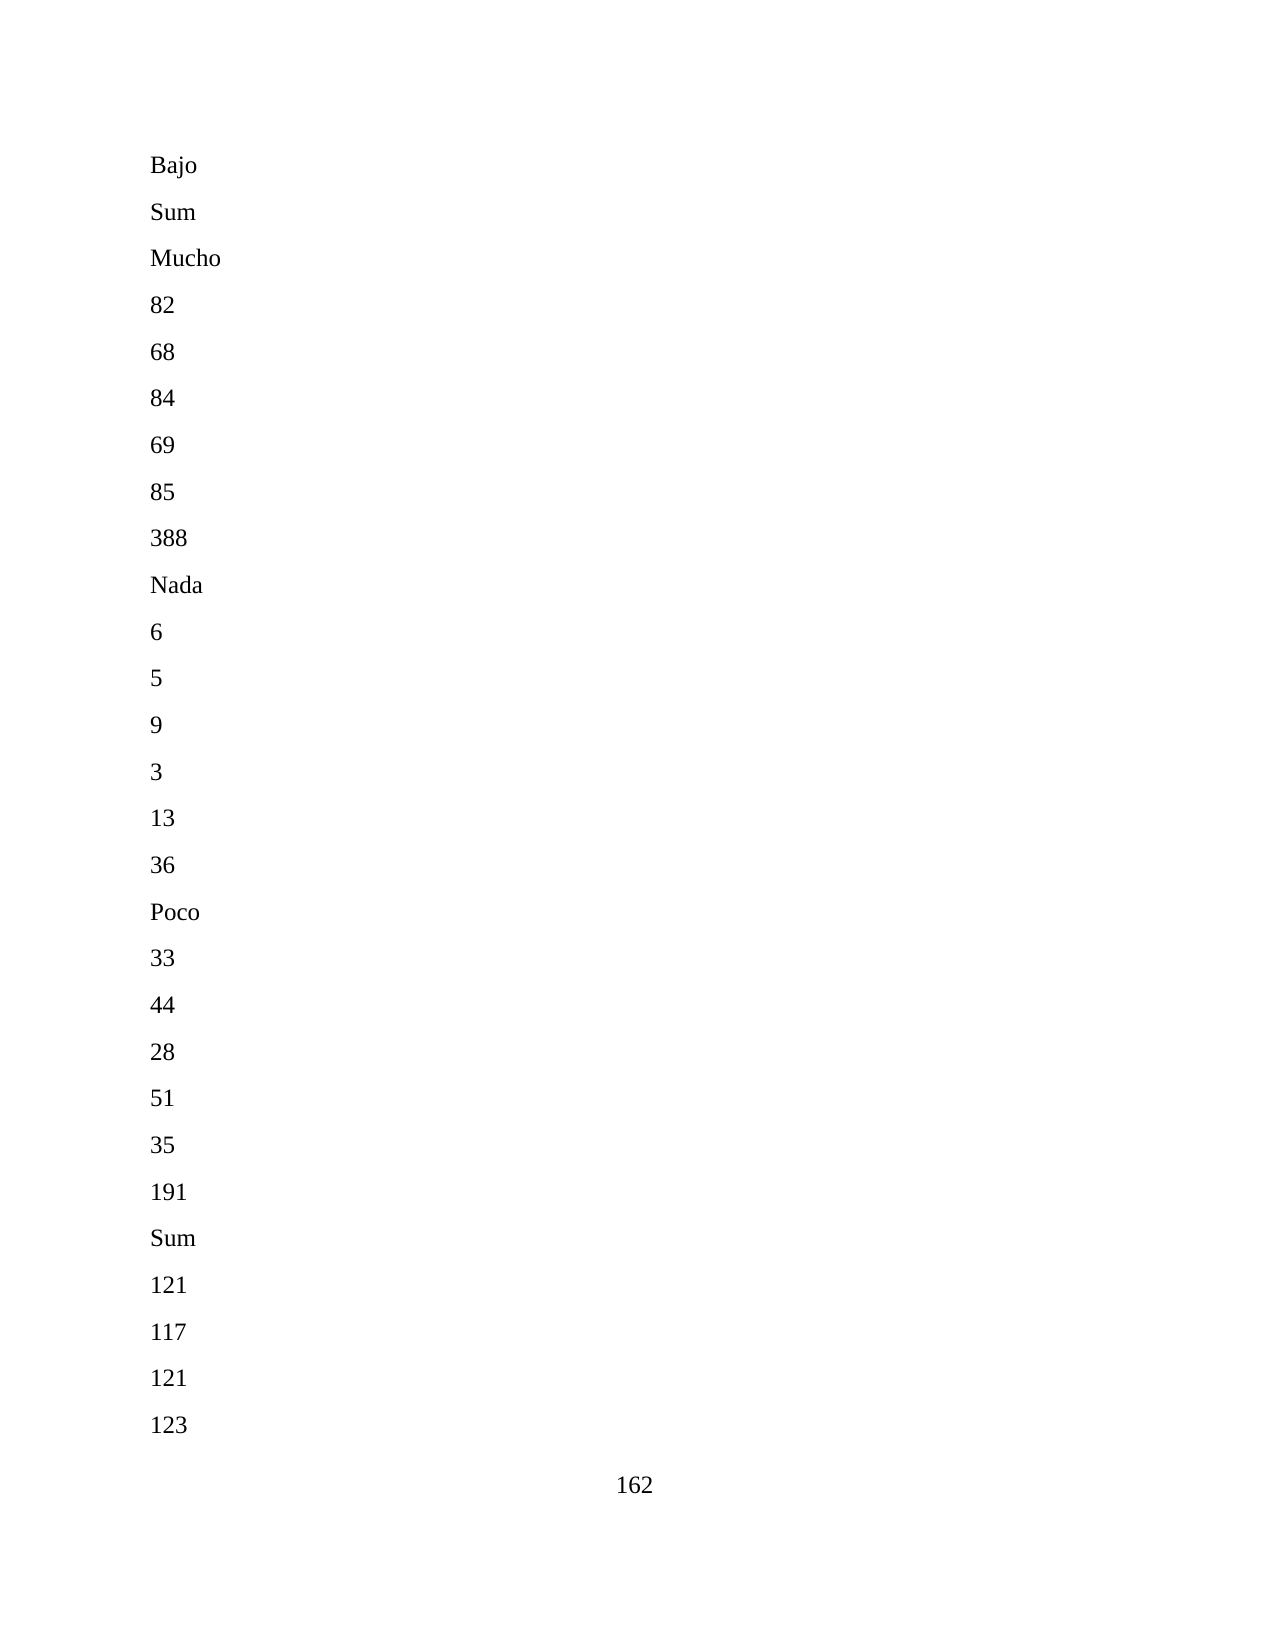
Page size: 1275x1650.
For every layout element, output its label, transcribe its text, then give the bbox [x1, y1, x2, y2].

text 33 [150, 943, 1125, 972]
text 13 [150, 803, 1125, 832]
text 9 [150, 710, 1125, 739]
text Nada [150, 570, 1125, 599]
text 191 [150, 1177, 1125, 1205]
text Bajo [150, 150, 1125, 179]
text 82 [150, 290, 1125, 319]
text 117 [150, 1317, 1125, 1345]
text 123 [150, 1410, 1125, 1439]
text Sum [150, 1223, 1125, 1252]
text 69 [150, 430, 1125, 459]
text 68 [150, 337, 1125, 365]
text 121 [150, 1270, 1125, 1299]
text Mucho [150, 243, 1125, 272]
text 388 [150, 523, 1125, 552]
text 35 [150, 1130, 1125, 1159]
text 51 [150, 1083, 1125, 1112]
text 6 [150, 617, 1125, 645]
text 36 [150, 850, 1125, 879]
text 84 [150, 383, 1125, 412]
text 5 [150, 663, 1125, 692]
text 44 [150, 990, 1125, 1019]
text 28 [150, 1037, 1125, 1065]
text 85 [150, 477, 1125, 505]
text Poco [150, 897, 1125, 925]
text 3 [150, 757, 1125, 785]
text Sum [150, 197, 1125, 225]
text 121 [150, 1363, 1125, 1392]
